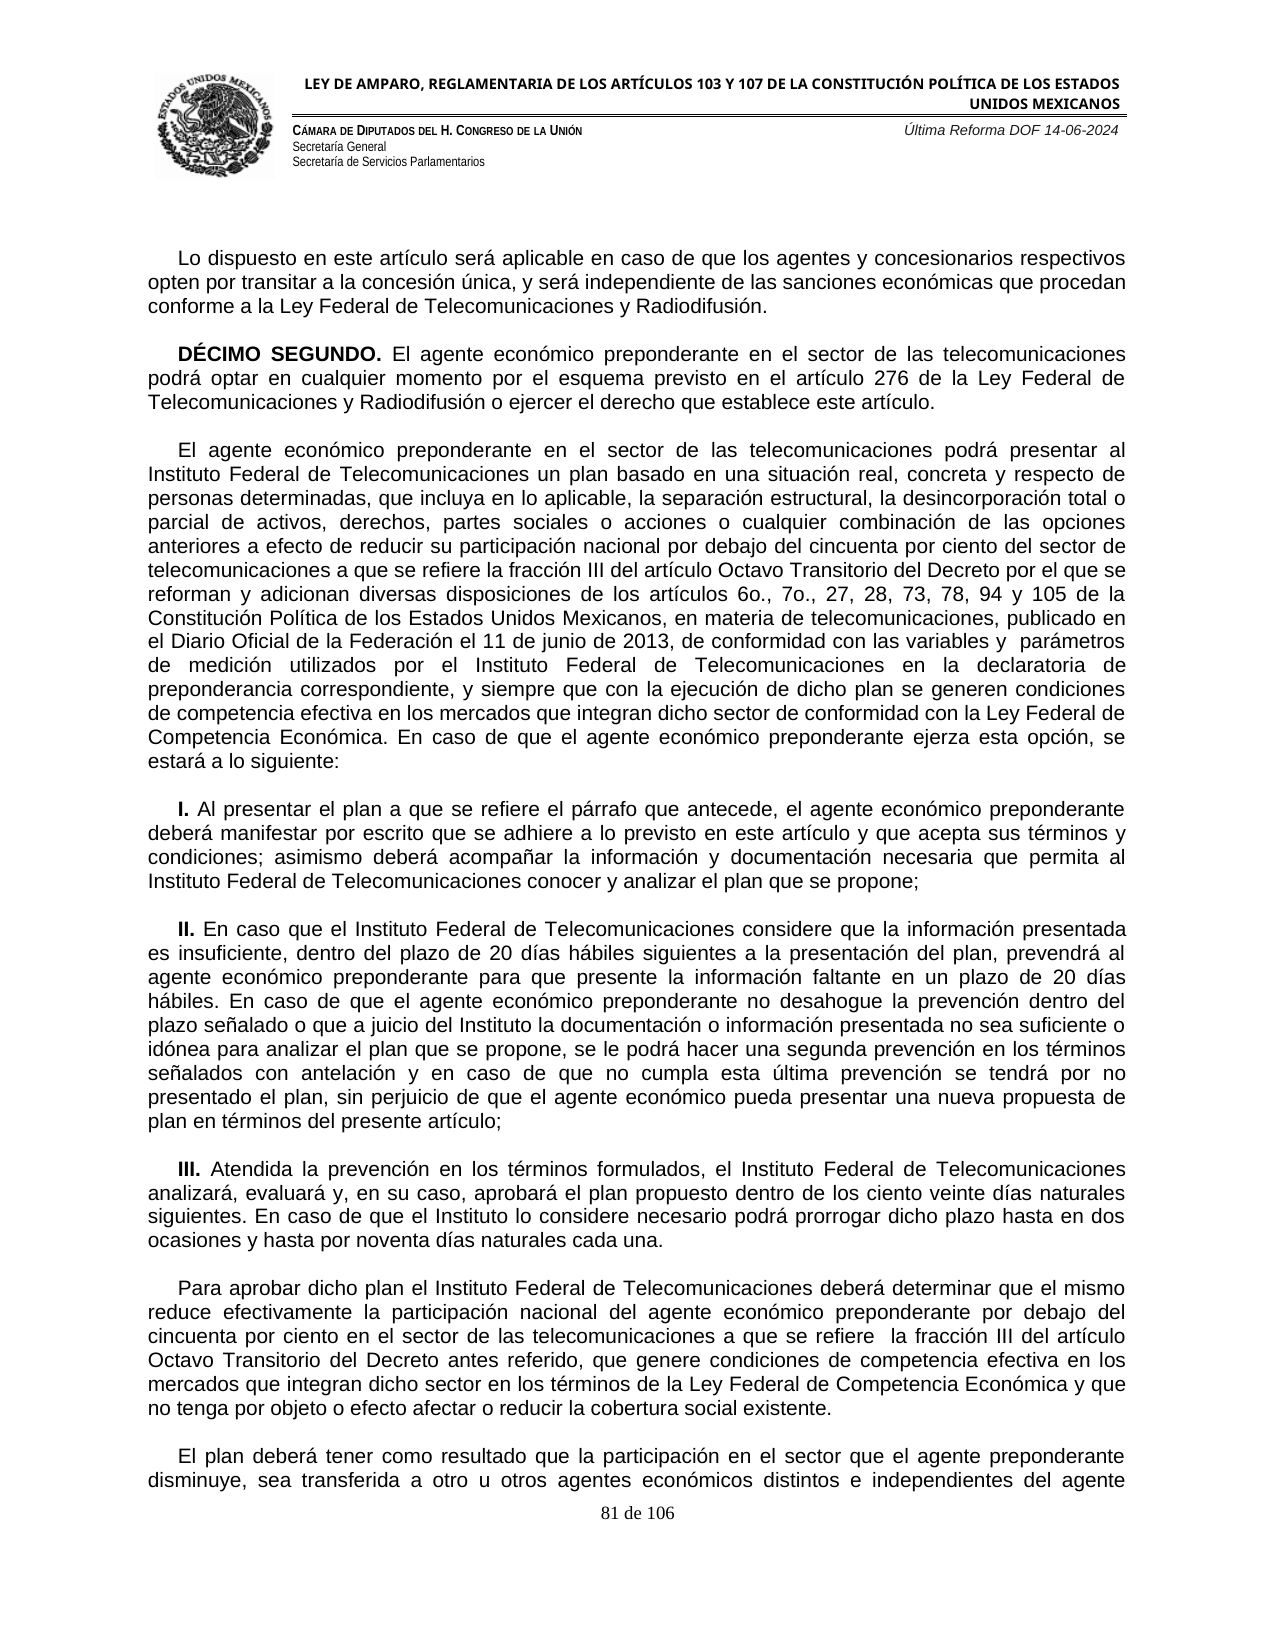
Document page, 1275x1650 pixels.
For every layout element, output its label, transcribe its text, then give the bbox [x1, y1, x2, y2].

text Para aprobar dicho plan el Instituto Federal de Telecomunicaciones deberá determinar que el mismo reduce efectivamente la participación nacional del agente económico preponderante por debajo del cincuenta por ciento en el sector de las telecomunicaciones a que se refiere la fracción III del artículo Octavo Transitorio del Decreto antes referido, que genere condiciones de competencia efectiva en los mercados que integran dicho sector en los términos de la Ley Federal de Competencia Económica y que no tenga por objeto o efecto afectar o reducir la cobertura social existente. [148, 1276, 1127, 1420]
text El agente económico preponderante en el sector de las telecomunicaciones podrá presentar al Instituto Federal de Telecomunicaciones un plan basado en una situación real, concreta y respecto de personas determinadas, que incluya en lo aplicable, la separación estructural, la desincorporación total o parcial de activos, derechos, partes sociales o acciones o cualquier combinación de las opciones anteriores a efecto de reducir su participación nacional por debajo del cincuenta por ciento del sector de telecomunicaciones a que se refiere la fracción III del artículo Octavo Transitorio del Decreto por el que se reforman y adicionan diversas disposiciones de los artículos 6o., 7o., 27, 28, 73, 78, 94 y 105 de la Constitución Política de los Estados Unidos Mexicanos, en materia de telecomunicaciones, publicado en el Diario Oficial de la Federación el 11 de junio de 2013, de conformidad con las variables y parámetros de medición utilizados por el Instituto Federal de Telecomunicaciones en la declaratoria de preponderancia correspondiente, y siempre que con la ejecución de dicho plan se generen condiciones de competencia efectiva en los mercados que integran dicho sector de conformidad con la Ley Federal de Competencia Económica. En caso de que el agente económico preponderante ejerza esta opción, se estará a lo siguiente: [148, 438, 1127, 773]
text III. Atendida la prevención en los términos formulados, el Instituto Federal de Telecomunicaciones analizará, evaluará y, en su caso, aprobará el plan propuesto dentro de los ciento veinte días naturales siguientes. En caso de que el Instituto lo considere necesario podrá prorrogar dicho plazo hasta en dos ocasiones y hasta por noventa días naturales cada una. [148, 1156, 1127, 1252]
text Lo dispuesto en este artículo será aplicable en caso de que los agentes y concesionarios respectivos opten por transitar a la concesión única, y será independiente de las sanciones económicas que procedan conforme a la Ley Federal de Telecomunicaciones y Radiodifusión. [148, 246, 1127, 318]
text II. En caso que el Instituto Federal de Telecomunicaciones considere que la información presentada es insuficiente, dentro del plazo de 20 días hábiles siguientes a la presentación del plan, prevendrá al agente económico preponderante para que presente la información faltante en un plazo de 20 días hábiles. En caso de que el agente económico preponderante no desahogue la prevención dentro del plazo señalado o que a juicio del Instituto la documentación o información presentada no sea suficiente o idónea para analizar el plan que se propone, se le podrá hacer una segunda prevención en los términos señalados con antelación y en caso de que no cumpla esta última prevención se tendrá por no presentado el plan, sin perjuicio de que el agente económico pueda presentar una nueva propuesta de plan en términos del presente artículo; [148, 917, 1127, 1132]
text El plan deberá tener como resultado que la participación en el sector que el agente preponderante disminuye, sea transferida a otro u otros agentes económicos distintos e independientes del agente [148, 1444, 1127, 1492]
text DÉCIMO SEGUNDO. El agente económico preponderante en el sector de las telecomunicaciones podrá optar en cualquier momento por el esquema previsto en el artículo 276 de la Ley Federal de Telecomunicaciones y Radiodifusión o ejercer el derecho que establece este artículo. [148, 342, 1127, 414]
text I. Al presentar el plan a que se refiere el párrafo que antecede, el agente económico preponderante deberá manifestar por escrito que se adhiere a lo previsto en este artículo y que acepta sus términos y condiciones; asimismo deberá acompañar la información y documentación necesaria que permita al Instituto Federal de Telecomunicaciones conocer y analizar el plan que se propone; [148, 797, 1127, 893]
